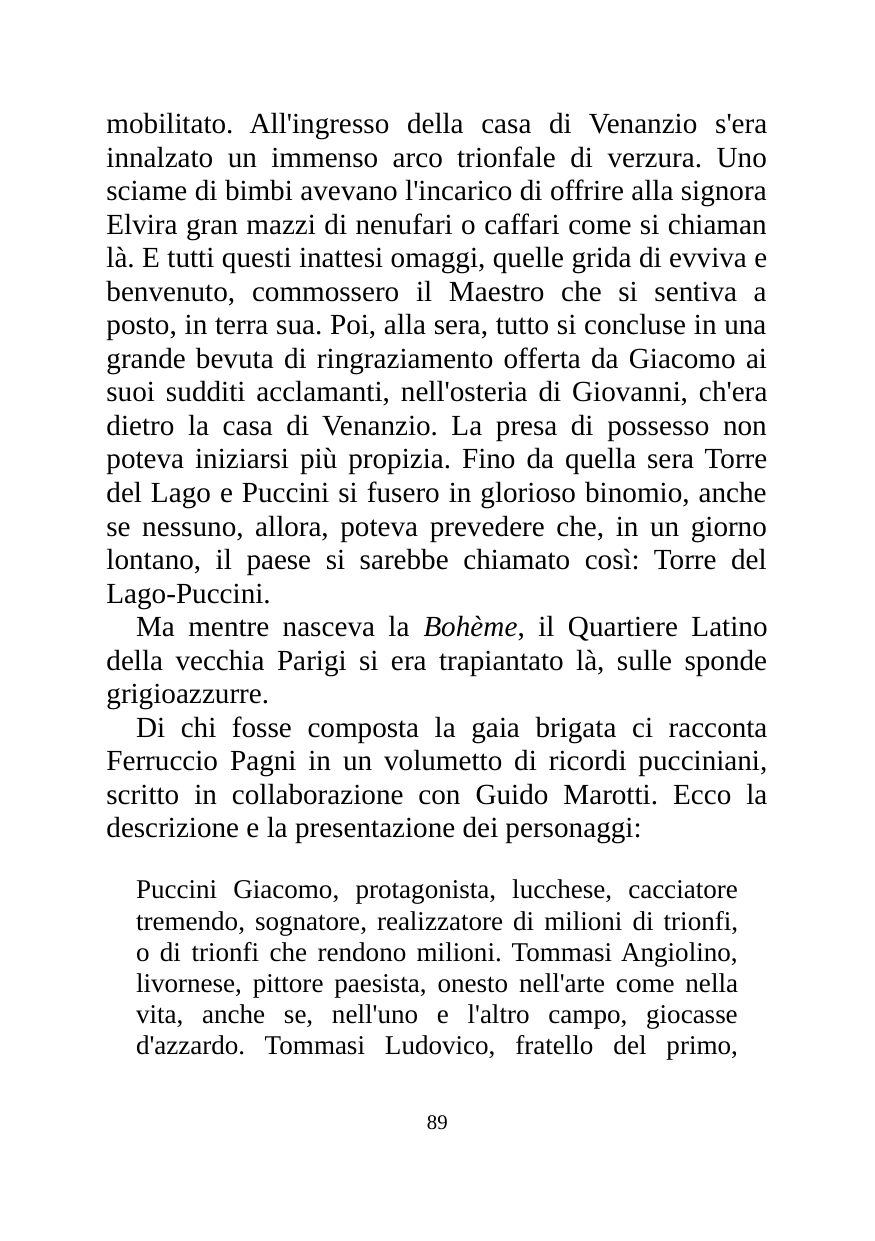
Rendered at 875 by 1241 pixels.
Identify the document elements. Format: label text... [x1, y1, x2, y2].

text Di chi fosse composta la gaia brigata ci racconta Ferruccio Pagni in un volumetto di ricordi pucciniani, scritto in collaborazione con Guido Marotti. Ecco la descrizione e la presentazione dei personaggi: [106, 710, 768, 844]
text Puccini Giacomo, protagonista, lucchese, cacciatore tremendo, sognatore, realizzatore di milioni di trionfi, o di trionfi che rendono milioni. Tommasi Angiolino, livornese, pittore paesista, onesto nell'arte come nella vita, anche se, nell'uno e l'altro campo, giocasse d'azzardo. Tommasi Ludovico, fratello del primo, [136, 874, 738, 1061]
text mobilitato. All'ingresso della casa di Venanzio s'era innalzato un immenso arco trionfale di verzura. Uno sciame di bimbi avevano l'incarico di offrire alla signora Elvira gran mazzi di nenufari o caffari come si chiaman là. E tutti questi inattesi omaggi, quelle grida di evviva e benvenuto, commossero il Maestro che si sentiva a posto, in terra sua. Poi, alla sera, tutto si concluse in una grande bevuta di ringraziamento offerta da Giacomo ai suoi sudditi acclamanti, nell'osteria di Giovanni, ch'era dietro la casa di Venanzio. La presa di possesso non poteva iniziarsi più propizia. Fino da quella sera Torre del Lago e Puccini si fusero in glorioso binomio, anche se nessuno, allora, poteva prevedere che, in un giorno lontano, il paese si sarebbe chiamato così: Torre del Lago-Puccini. [106, 106, 768, 609]
text Ma mentre nasceva la Bohème, il Quartiere Latino della vecchia Parigi si era trapiantato là, sulle sponde grigioazzurre. [106, 609, 768, 710]
